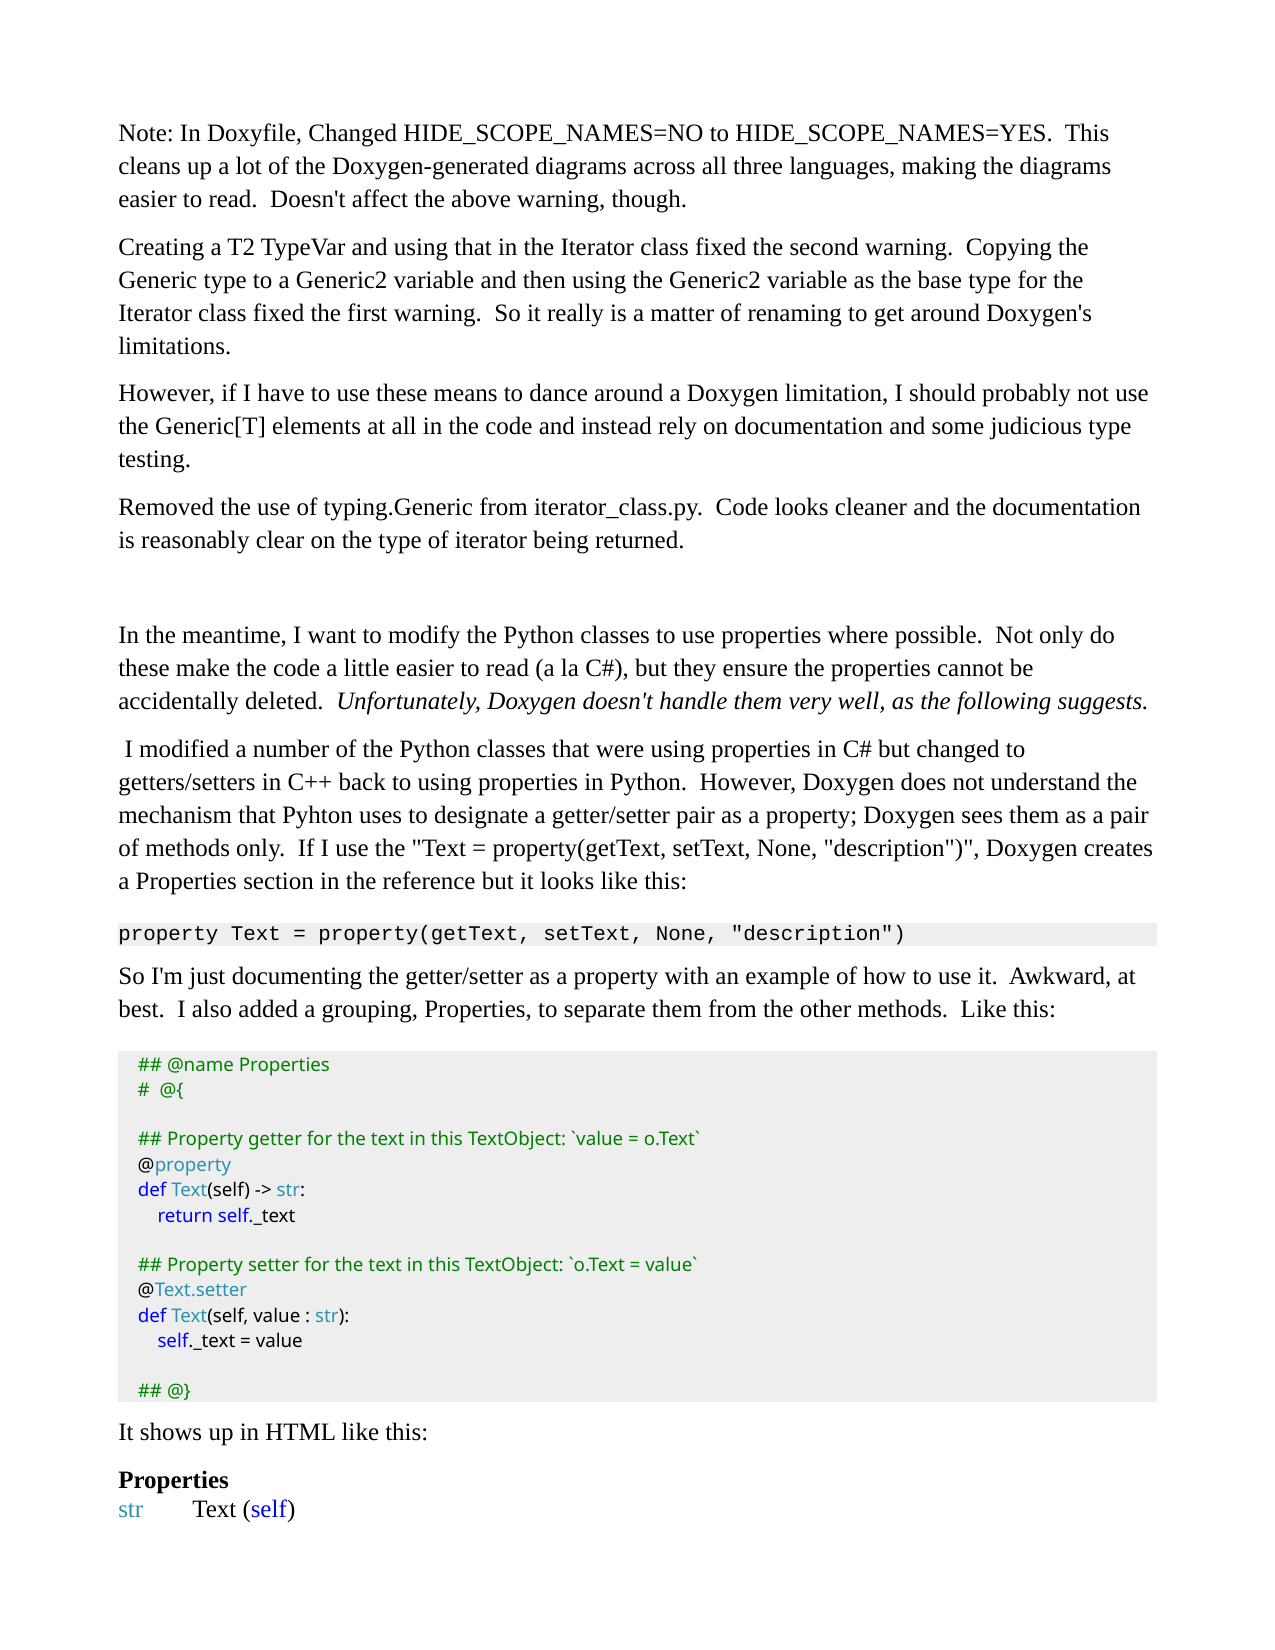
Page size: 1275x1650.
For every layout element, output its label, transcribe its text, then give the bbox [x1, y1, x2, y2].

text def Text(self) -> str: [118, 1177, 1157, 1202]
text property Text = property(getText, setText, None, "description") [118, 923, 1157, 946]
text Note: In Doxyfile, Changed HIDE_SCOPE_NAMES=NO to HIDE_SCOPE_NAMES=YES. This cleans up a lot of the Doxygen-generated diagrams across all three languages, making the diagrams easier to read. Doesn't affect the above warning, though. [118, 118, 1157, 213]
text ## @} [118, 1377, 1157, 1402]
text Properties [118, 1465, 1157, 1494]
text So I'm just documenting the getter/setter as a property with an example of how to use it. Awkward, at best. I also added a grouping, Properties, to separate them from the other methods. Like this: [118, 961, 1157, 1023]
text ## @name Properties [118, 1051, 1157, 1076]
text However, if I have to use these means to dance around a Doxygen limitation, I should probably not use the Generic[T] elements at all in the code and instead rely on documentation and some judicious type testing. [118, 378, 1157, 473]
text self._text = value [118, 1328, 1157, 1353]
text ## Property getter for the text in this TextObject: `value = o.Text` [118, 1126, 1157, 1151]
text @Text.setter [118, 1277, 1157, 1302]
text It shows up in HTML like this: [118, 1417, 1157, 1446]
text str Text (self) [118, 1494, 1157, 1523]
text ## Property setter for the text in this TextObject: `o.Text = value` [118, 1251, 1157, 1277]
text return self._text [118, 1202, 1157, 1228]
text Removed the use of typing.Generic from iterator_class.py. Code looks cleaner and the documentation is reasonably clear on the type of iterator being returned. [118, 492, 1157, 554]
text I modified a number of the Python classes that were using properties in C# but changed to getters/setters in C++ back to using properties in Python. However, Doxygen does not understand the mechanism that Pyhton uses to designate a getter/setter pair as a property; Doxygen sees them as a pair of methods only. If I use the "Text = property(getText, setText, None, "description")", Doxygen creates a Properties section in the reference but it looks like this: [118, 734, 1157, 895]
text def Text(self, value : str): [118, 1302, 1157, 1328]
text In the meantime, I want to modify the Python classes to use properties where possible. Not only do these make the code a little easier to read (a la C#), but they ensure the properties cannot be accidentally deleted. Unfortunately, Doxygen doesn't handle them very well, as the following suggests. [118, 620, 1157, 715]
text # @{ [118, 1076, 1157, 1102]
text Creating a T2 TypeVar and using that in the Iterator class fixed the second warning. Copying the Generic type to a Generic2 variable and then using the Generic2 variable as the base type for the Iterator class fixed the first warning. So it really is a matter of renaming to get around Doxygen's limitations. [118, 232, 1157, 359]
text @property [118, 1151, 1157, 1177]
